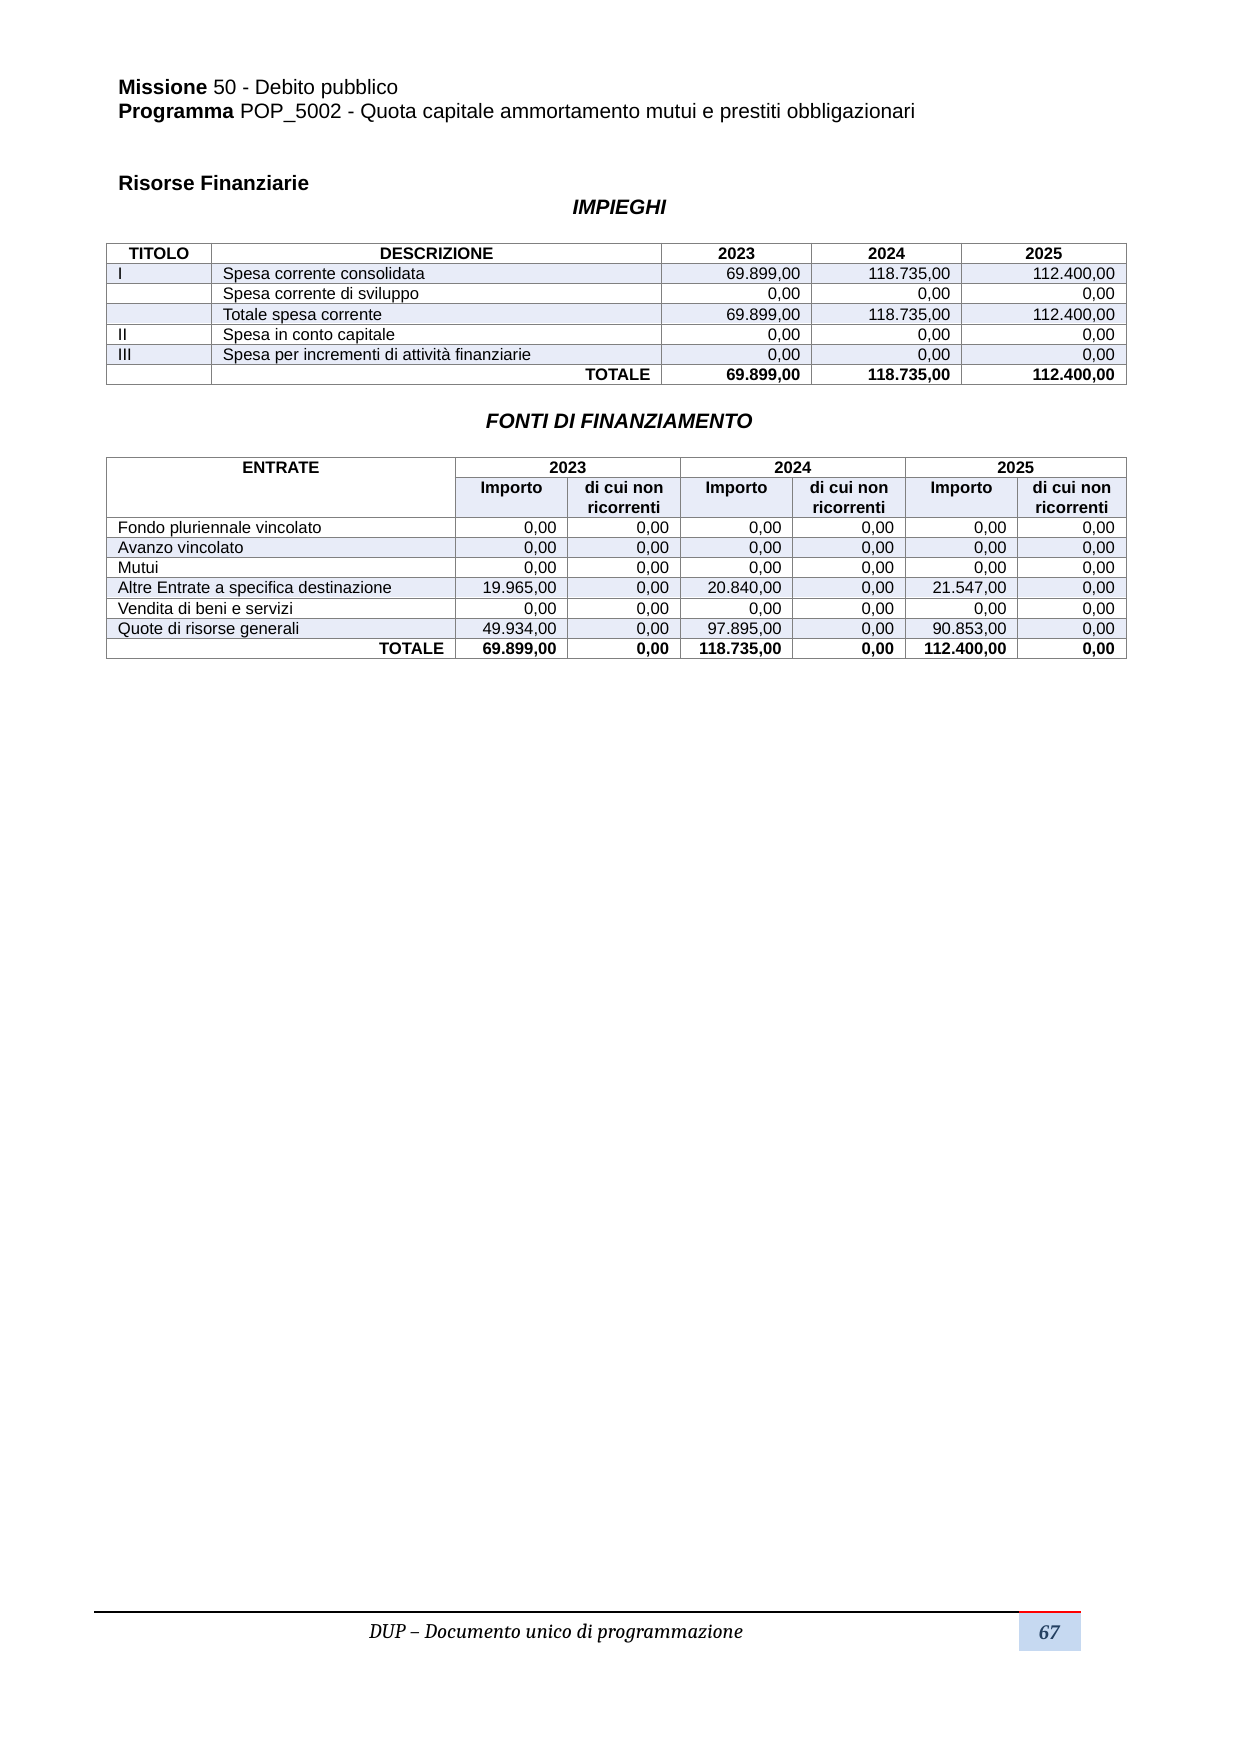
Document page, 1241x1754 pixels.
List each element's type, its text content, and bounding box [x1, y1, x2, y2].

table_cell 0,00 [568, 538, 680, 557]
table_header 2024 [812, 244, 961, 263]
table_cell 0,00 [906, 538, 1017, 557]
table_cell [107, 284, 211, 303]
table_cell 118.735,00 [812, 365, 961, 384]
table_cell Spesa per incrementi di attività finanziarie [212, 345, 661, 364]
table_cell 0,00 [793, 639, 905, 658]
table_cell 0,00 [793, 538, 905, 557]
text Risorse Finanziarie [118, 171, 1122, 195]
table_cell 0,00 [681, 518, 792, 537]
table_cell di cui non ricorrenti [568, 478, 680, 517]
table_cell 69.899,00 [456, 639, 567, 658]
table_header DESCRIZIONE [212, 244, 661, 263]
table_cell Spesa corrente di sviluppo [212, 284, 661, 303]
table_cell 0,00 [1018, 578, 1126, 597]
table_cell 97.895,00 [681, 619, 792, 638]
table_cell 0,00 [456, 538, 567, 557]
table_cell Importo [681, 478, 792, 517]
table_cell 0,00 [568, 558, 680, 577]
table_cell Altre Entrate a specifica destinazione [107, 578, 455, 597]
table_cell Spesa in conto capitale [212, 325, 661, 344]
table_cell 0,00 [906, 558, 1017, 577]
table_cell 0,00 [1018, 518, 1126, 537]
table_cell Fondo pluriennale vincolato [107, 518, 455, 537]
table_cell I [107, 264, 211, 283]
table_cell 118.735,00 [812, 304, 961, 323]
table_cell 0,00 [1018, 599, 1126, 618]
table_cell 0,00 [962, 345, 1126, 364]
table_cell 0,00 [662, 345, 811, 364]
table_cell 112.400,00 [962, 365, 1126, 384]
table_cell 0,00 [681, 558, 792, 577]
table_cell 0,00 [662, 325, 811, 344]
table_header 2024 [681, 458, 905, 477]
table_cell 0,00 [681, 538, 792, 557]
table_cell 0,00 [1018, 558, 1126, 577]
table_cell di cui non ricorrenti [1018, 478, 1126, 517]
table_cell 21.547,00 [906, 578, 1017, 597]
table_cell 0,00 [568, 619, 680, 638]
table_cell 0,00 [812, 325, 961, 344]
table_cell [107, 365, 211, 384]
table_header 2023 [662, 244, 811, 263]
table_cell 0,00 [456, 558, 567, 577]
table_cell 0,00 [793, 599, 905, 618]
table_cell di cui non ricorrenti [793, 478, 905, 517]
table_cell 112.400,00 [962, 304, 1126, 323]
table_cell 0,00 [793, 518, 905, 537]
table_cell 0,00 [1018, 538, 1126, 557]
text IMPIEGHI [118, 195, 1122, 219]
table_cell [107, 304, 211, 323]
table_cell 112.400,00 [906, 639, 1017, 658]
table_cell Vendita di beni e servizi [107, 599, 455, 618]
table_cell 0,00 [568, 599, 680, 618]
table_cell 118.735,00 [681, 639, 792, 658]
table_cell 0,00 [568, 518, 680, 537]
table_header 2025 [906, 458, 1126, 477]
table_cell TOTALE [212, 365, 661, 384]
table_cell TOTALE [107, 639, 455, 658]
text FONTI DI FINANZIAMENTO [118, 409, 1122, 433]
table_header ENTRATE [107, 458, 455, 517]
table_cell 0,00 [681, 599, 792, 618]
table_cell 0,00 [793, 558, 905, 577]
table_header 2023 [456, 458, 680, 477]
table_header 2025 [962, 244, 1126, 263]
table_cell 0,00 [906, 599, 1017, 618]
table_cell 90.853,00 [906, 619, 1017, 638]
table_cell 0,00 [662, 284, 811, 303]
table_cell 0,00 [456, 599, 567, 618]
table_cell III [107, 345, 211, 364]
table_cell 0,00 [906, 518, 1017, 537]
table_cell 0,00 [568, 578, 680, 597]
table_header TITOLO [107, 244, 211, 263]
table_cell 118.735,00 [812, 264, 961, 283]
table_cell 0,00 [456, 518, 567, 537]
table_cell 0,00 [793, 578, 905, 597]
table_cell 0,00 [1018, 619, 1126, 638]
table_cell 20.840,00 [681, 578, 792, 597]
table_cell 0,00 [962, 284, 1126, 303]
table_cell Importo [906, 478, 1017, 517]
table_cell Quote di risorse generali [107, 619, 455, 638]
table_cell 69.899,00 [662, 264, 811, 283]
table_cell 69.899,00 [662, 304, 811, 323]
table_cell 0,00 [568, 639, 680, 658]
table_cell Mutui [107, 558, 455, 577]
text Programma POP_5002 - Quota capitale ammortamento mutui e prestiti obbligazionari [118, 99, 1122, 123]
text Missione 50 - Debito pubblico [118, 75, 1122, 99]
table_cell 0,00 [1018, 639, 1126, 658]
table_cell 0,00 [793, 619, 905, 638]
table_cell II [107, 325, 211, 344]
table_cell 49.934,00 [456, 619, 567, 638]
table_cell 112.400,00 [962, 264, 1126, 283]
table_cell 19.965,00 [456, 578, 567, 597]
table_cell Totale spesa corrente [212, 304, 661, 323]
table_cell Spesa corrente consolidata [212, 264, 661, 283]
table_cell 0,00 [962, 325, 1126, 344]
table_cell 0,00 [812, 284, 961, 303]
table_cell Avanzo vincolato [107, 538, 455, 557]
table_cell Importo [456, 478, 567, 517]
table_cell 0,00 [812, 345, 961, 364]
table_cell 69.899,00 [662, 365, 811, 384]
